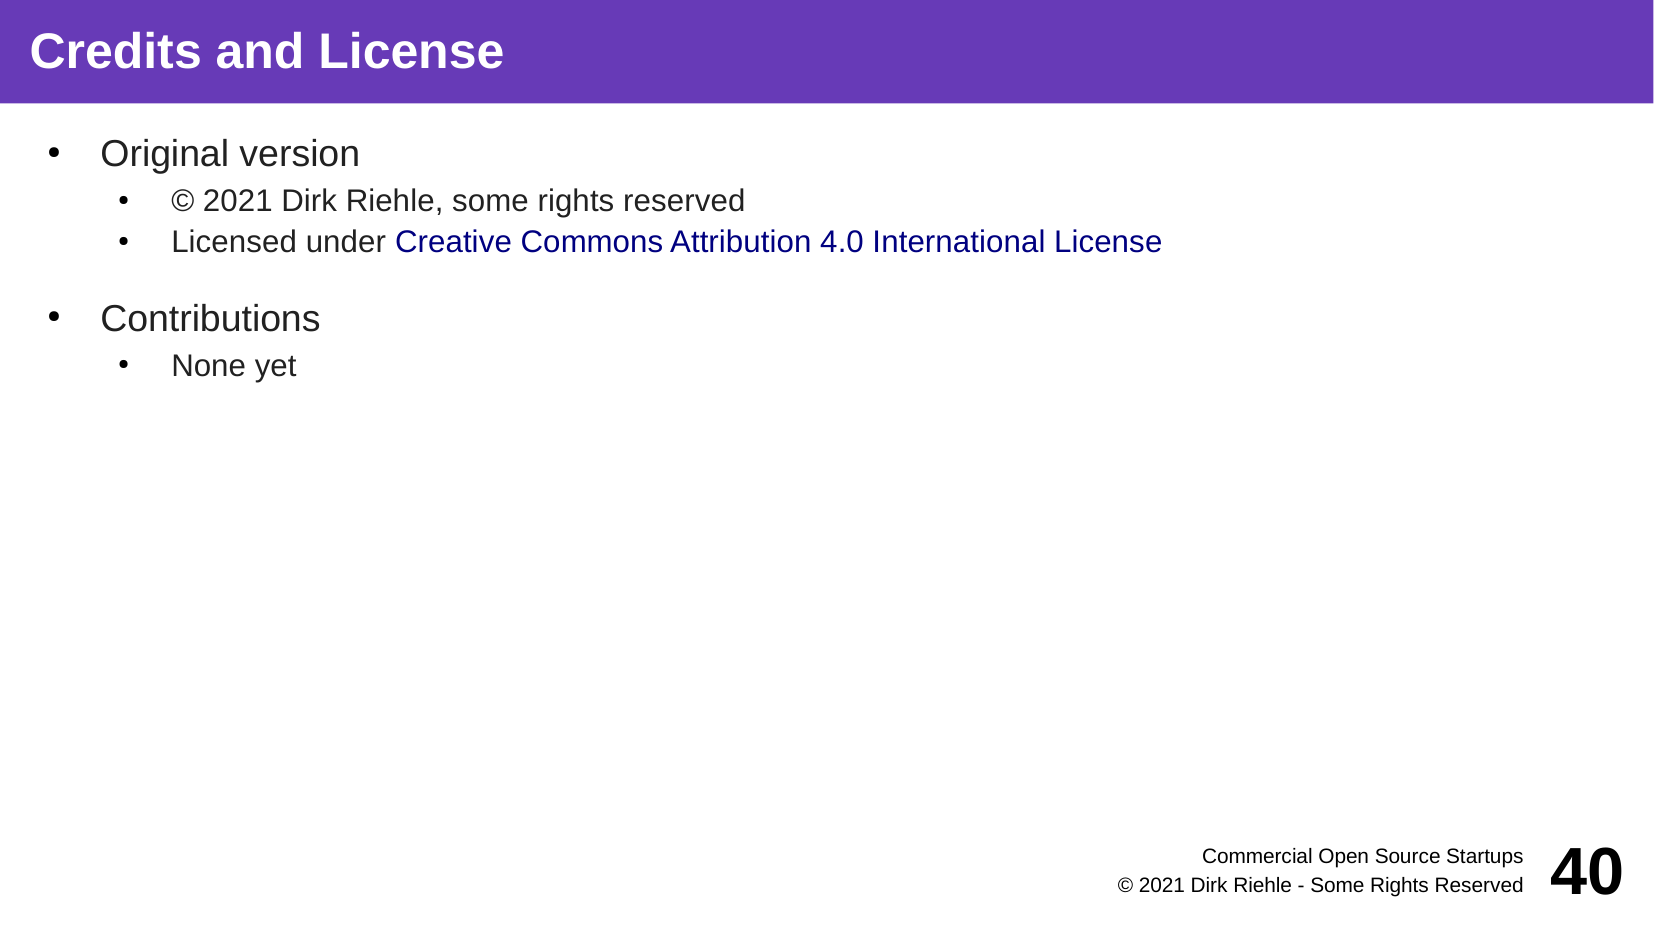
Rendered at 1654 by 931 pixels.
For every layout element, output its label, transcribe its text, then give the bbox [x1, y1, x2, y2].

list Original version © 2021 Dirk Riehle, some rights reserved Licensed under Creative Commons Attribution 4.0 International License Contributions None yet [29, 132, 1625, 813]
title Credits and License [0, 0, 1654, 104]
